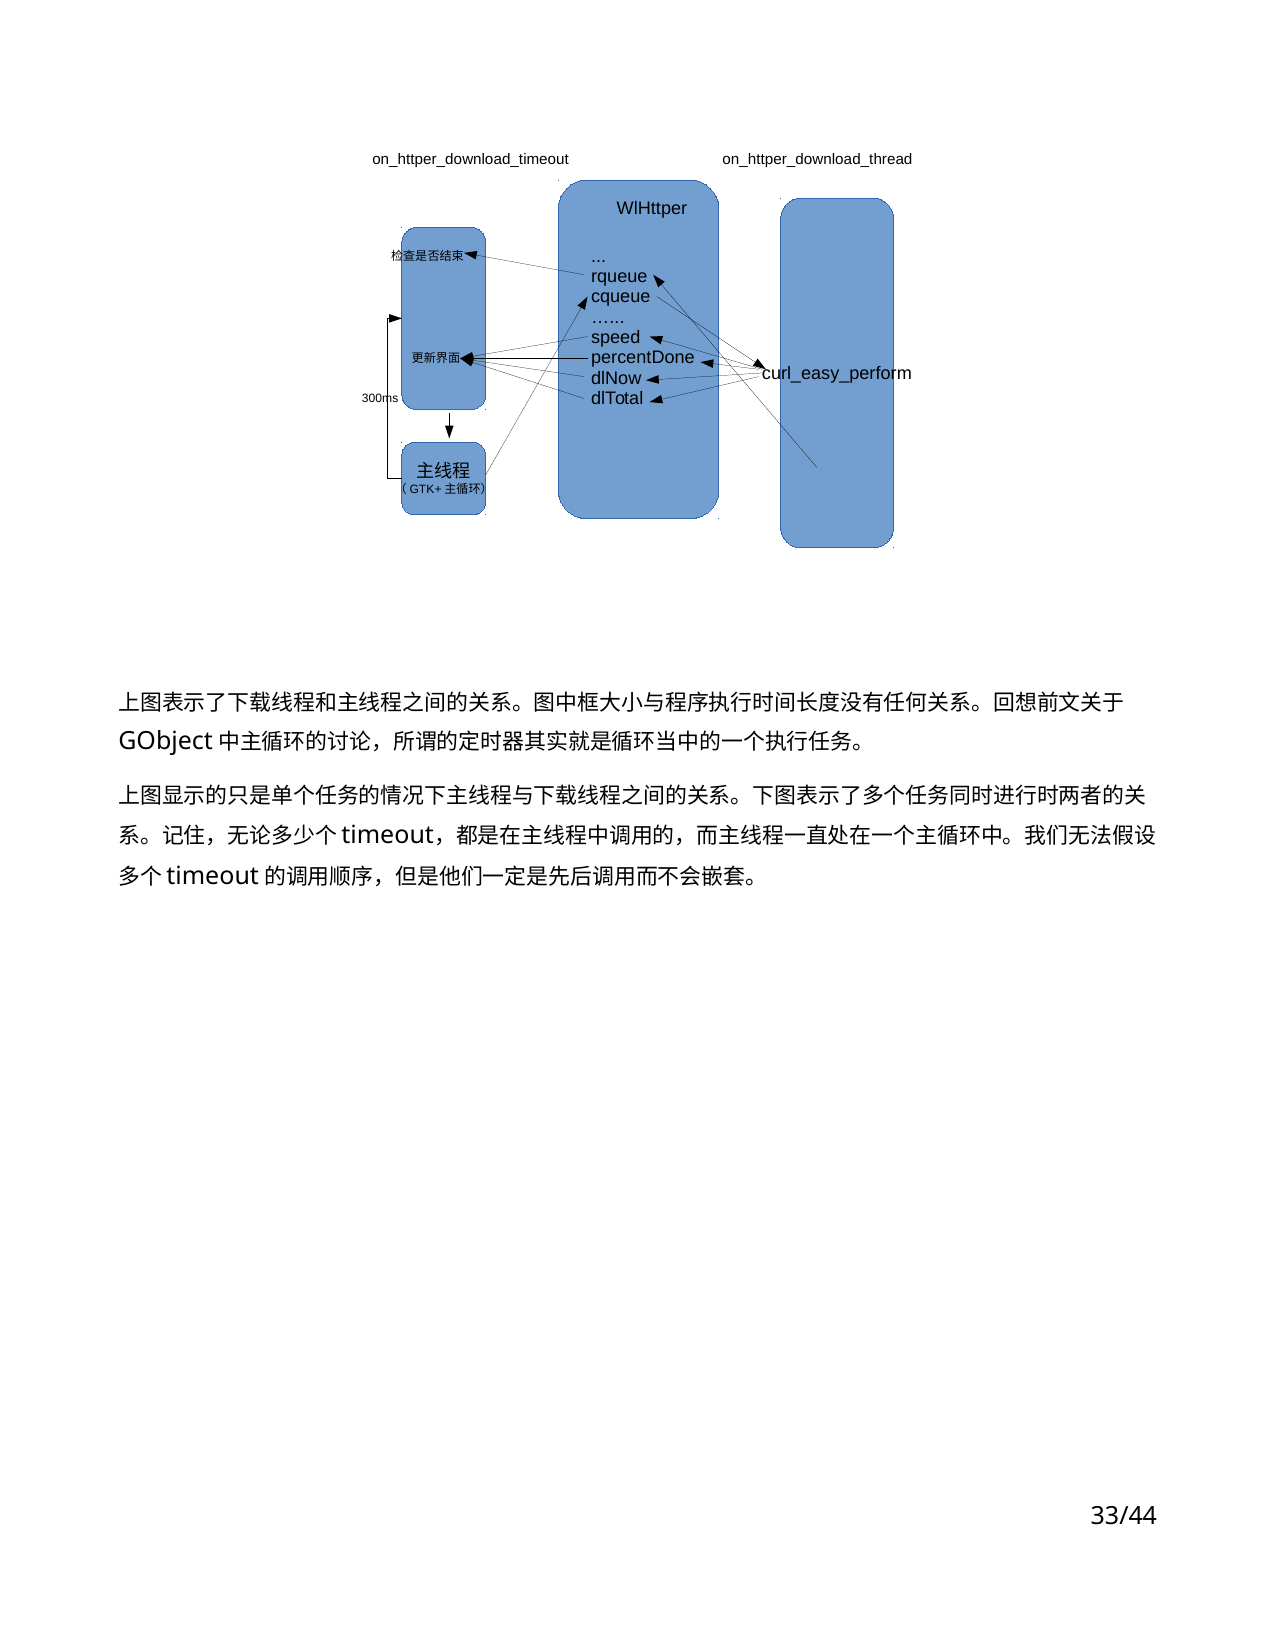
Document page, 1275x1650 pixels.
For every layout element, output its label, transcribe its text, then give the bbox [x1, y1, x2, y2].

text 上图显示的只是单个任务的情况下主线程与下载线程之间的关系。下图表示了多个任务同时进行时两者的关系。记住，无论多少个timeout，都是在主线程中调用的，而主线程一直处在一个主循环中。我们无法假设多个timeout的调用顺序，但是他们一定是先后调用而不会嵌套。 [118, 778, 1157, 892]
text 上图表示了下载线程和主线程之间的关系。图中框大小与程序执行时间长度没有任何关系。回想前文关于GObject中主循环的讨论，所谓的定时器其实就是循环当中的一个执行任务。 [118, 118, 1157, 757]
